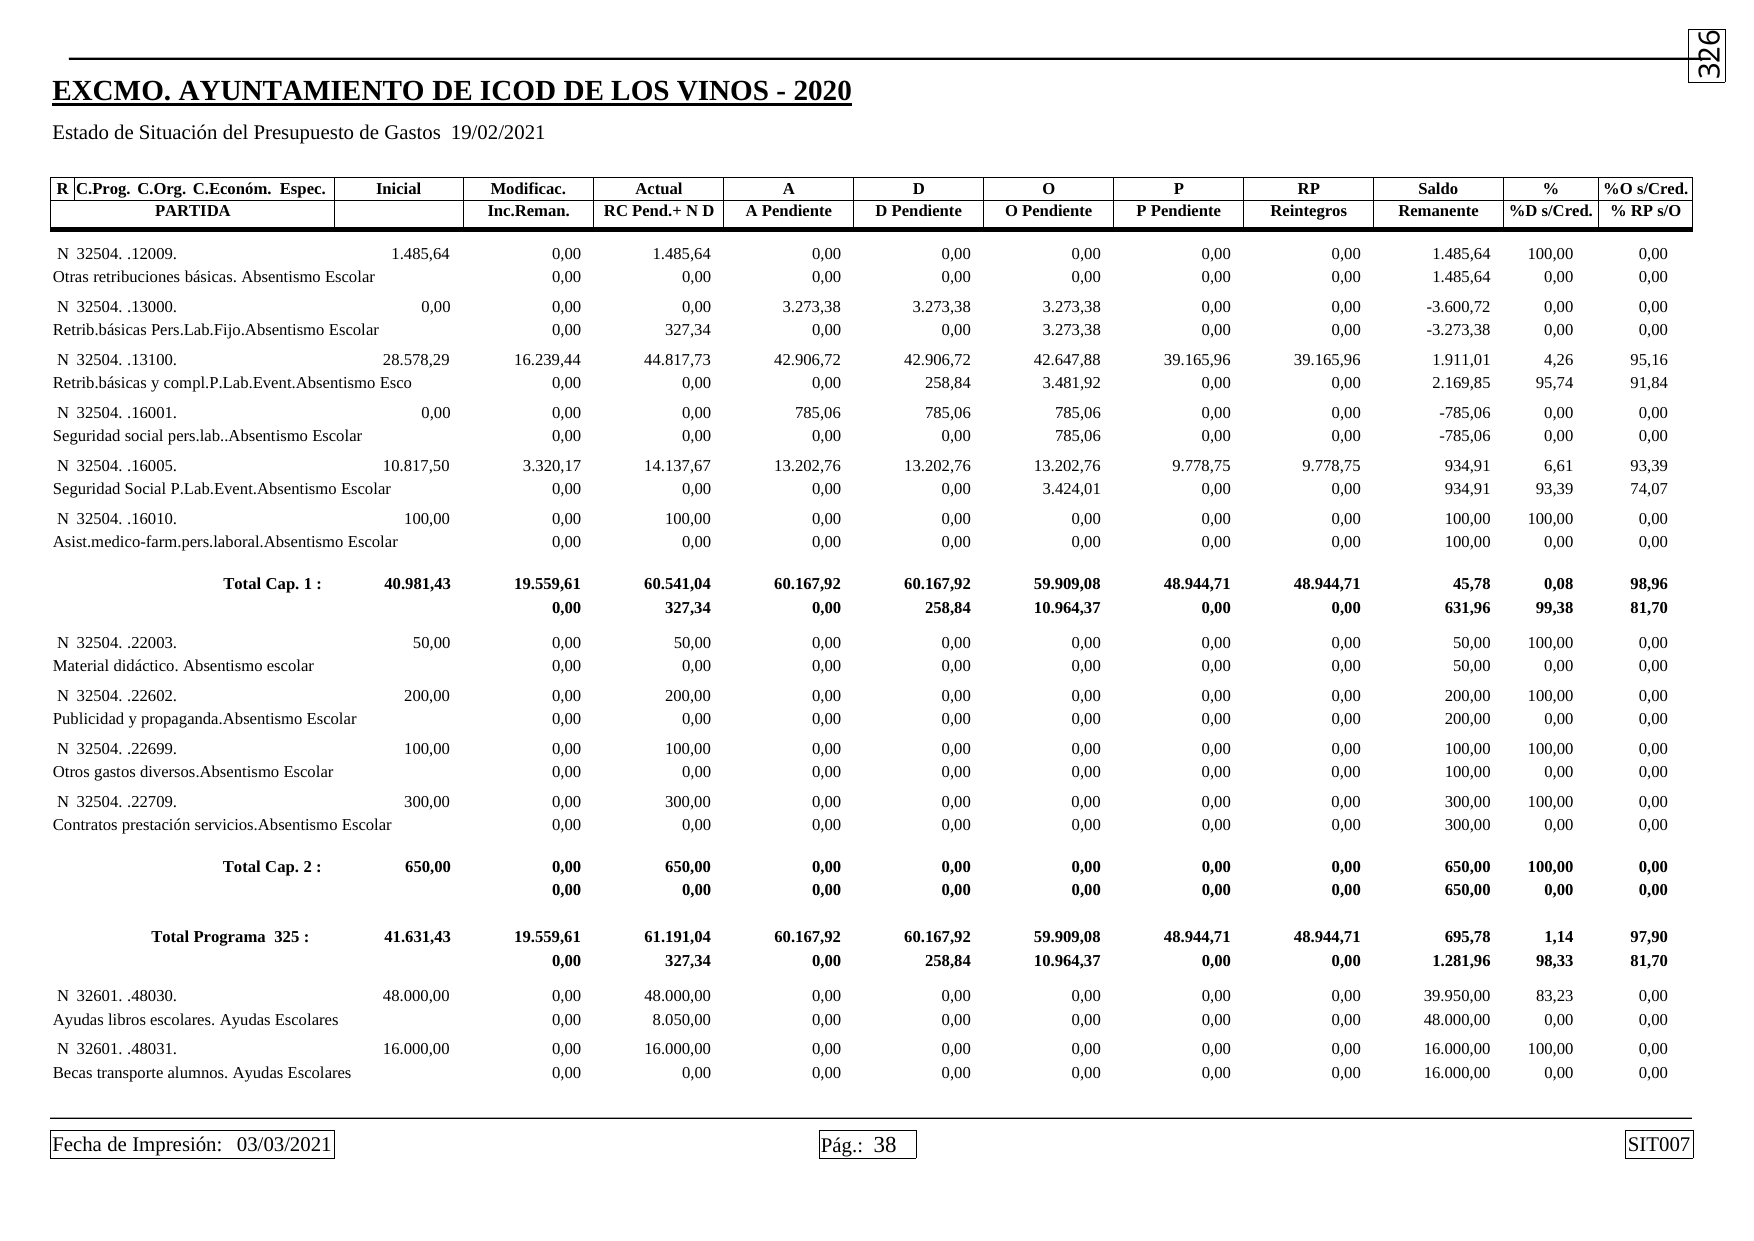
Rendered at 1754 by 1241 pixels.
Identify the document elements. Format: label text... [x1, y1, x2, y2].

table_cell N 32504. .22699. 100,00 [48, 734, 482, 760]
table_cell 0,00 [612, 265, 742, 292]
table_header C.Prog. C.Org. C.Económ. Espec. [75, 178, 334, 200]
table_cell Contratos prestación servicios.Absentismo Escolar [48, 813, 482, 846]
table_cell 0,00 [1261, 787, 1391, 813]
table_cell 300,00 [612, 787, 742, 813]
table_cell 258,84 [872, 371, 1001, 398]
table_cell 0,00 [872, 504, 1001, 530]
table_cell 0,00 [1508, 760, 1601, 787]
table_cell 0,00 [612, 654, 742, 681]
table_cell 0,00 [1261, 979, 1391, 1008]
table_cell 0,00 [1001, 265, 1131, 292]
table_cell 0,00 [1508, 424, 1601, 451]
table_cell 0,00 [1508, 398, 1601, 424]
table_header N 32504. .12009. 1.485,64 [48, 239, 482, 265]
table_cell 0,00 [872, 681, 1001, 707]
table_cell 0,00 [1001, 707, 1131, 733]
table_cell 0,00 [742, 478, 872, 504]
table_cell PARTIDA [51, 201, 334, 227]
table_cell 19.559,61 [482, 914, 612, 949]
table_cell 42.906,72 [742, 345, 872, 371]
table_cell Remanente [1374, 201, 1503, 227]
table_cell 0,00 [1601, 846, 1673, 878]
table_header P [1114, 178, 1243, 200]
table_cell 48.944,71 [1131, 563, 1261, 596]
table_cell Ayudas libros escolares. Ayudas Escolares [48, 1008, 482, 1034]
table_cell 60.167,92 [872, 563, 1001, 596]
table_cell 0,00 [1508, 707, 1601, 733]
table_cell 93,39 [1601, 451, 1673, 477]
table_cell 48.944,71 [1131, 914, 1261, 949]
table_cell 0,00 [1601, 424, 1673, 451]
table_cell 0,00 [1261, 424, 1391, 451]
table_cell 0,00 [482, 846, 612, 878]
table_cell 95,16 [1601, 345, 1673, 371]
table_cell 0,00 [1131, 787, 1261, 813]
table_cell 42.647,88 [1001, 345, 1131, 371]
table_cell 0,00 [872, 846, 1001, 878]
table_cell 3.481,92 [1001, 371, 1131, 398]
table_cell 2.169,85 [1391, 371, 1508, 398]
table_cell 0,00 [612, 398, 742, 424]
table_cell 0,00 [1261, 398, 1391, 424]
table_cell 0,00 [482, 878, 612, 914]
table_cell 9.778,75 [1131, 451, 1261, 477]
table_header Saldo [1374, 178, 1503, 200]
table_cell 0,00 [1601, 813, 1673, 846]
table_cell 0,00 [742, 1008, 872, 1034]
table_cell 0,00 [1508, 654, 1601, 681]
table_cell 97,90 [1601, 914, 1673, 949]
table_cell 0,00 [482, 478, 612, 504]
table_cell 0,00 [482, 949, 612, 978]
table_cell RC Pend.+ N D [594, 201, 723, 227]
table_cell Material didáctico. Absentismo escolar [48, 654, 482, 681]
table_cell 0,00 [1131, 530, 1261, 563]
table_cell 300,00 [1391, 813, 1508, 846]
table_cell 0,00 [482, 530, 612, 563]
table_header 0,00 [1261, 239, 1391, 265]
table_cell 42.906,72 [872, 345, 1001, 371]
table_cell 0,00 [482, 734, 612, 760]
table_cell 0,00 [612, 760, 742, 787]
table_cell 0,00 [742, 265, 872, 292]
table_cell 0,00 [872, 1008, 1001, 1034]
table_cell 0,00 [1131, 371, 1261, 398]
table_cell 0,00 [1508, 813, 1601, 846]
table_cell 0,00 [1131, 979, 1261, 1008]
table_cell 61.191,04 [612, 914, 742, 949]
table_cell % RP s/O [1599, 201, 1692, 227]
table_cell 0,08 [1508, 563, 1601, 596]
table_cell 0,00 [872, 787, 1001, 813]
table_header Inicial [335, 178, 463, 200]
table_cell -785,06 [1391, 398, 1508, 424]
table_cell 0,00 [1508, 292, 1601, 318]
table_cell 3.273,38 [1001, 318, 1131, 345]
table_cell 650,00 [1391, 846, 1508, 878]
table_cell 200,00 [1391, 681, 1508, 707]
table_cell 0,00 [742, 734, 872, 760]
table_cell 3.424,01 [1001, 478, 1131, 504]
table_cell 0,00 [1601, 979, 1673, 1008]
table_cell N 32504. .16001. 0,00 [48, 398, 482, 424]
table_cell 0,00 [612, 1061, 742, 1087]
table_cell 19.559,61 [482, 563, 612, 596]
table_cell 0,00 [872, 707, 1001, 733]
table_cell 0,00 [1261, 371, 1391, 398]
table_cell 0,00 [742, 596, 872, 625]
table_cell 100,00 [1391, 504, 1508, 530]
table_cell 100,00 [1508, 625, 1601, 654]
table_cell 0,00 [742, 813, 872, 846]
table_cell 50,00 [1391, 625, 1508, 654]
table_cell 0,00 [1001, 625, 1131, 654]
table_cell 0,00 [1131, 707, 1261, 733]
table_cell 100,00 [1508, 504, 1601, 530]
subtitle EXCMO. AYUNTAMIENTO DE ICOD DE LOS VINOS - 2020 [52, 73, 1704, 107]
table_cell 327,34 [612, 949, 742, 978]
table_cell 0,00 [742, 846, 872, 878]
table_cell 0,00 [482, 398, 612, 424]
table_cell N 32504. .13000. 0,00 [48, 292, 482, 318]
table_cell D Pendiente [854, 201, 983, 227]
table_cell [48, 878, 482, 914]
table_cell 0,00 [872, 625, 1001, 654]
table_cell 0,00 [742, 530, 872, 563]
table_cell 0,00 [742, 707, 872, 733]
table_cell 0,00 [1508, 878, 1601, 914]
table_cell 327,34 [612, 596, 742, 625]
table_cell 60.167,92 [872, 914, 1001, 949]
table_cell 0,00 [612, 813, 742, 846]
table_cell 0,00 [1261, 292, 1391, 318]
table_cell Total Programa 325 : 41.631,43 [48, 914, 482, 949]
table_cell 650,00 [1391, 878, 1508, 914]
table_cell Becas transporte alumnos. Ayudas Escolares [48, 1061, 482, 1087]
table_cell Retrib.básicas y compl.P.Lab.Event.Absentismo Esco [48, 371, 482, 398]
table_cell 0,00 [872, 734, 1001, 760]
table_cell Publicidad y propaganda.Absentismo Escolar [48, 707, 482, 733]
table_cell 695,78 [1391, 914, 1508, 949]
table_header 1.485,64 [1391, 239, 1508, 265]
table_cell 0,00 [1261, 813, 1391, 846]
table_header 100,00 [1508, 239, 1601, 265]
table_header 0,00 [1601, 239, 1673, 265]
table_cell 0,00 [742, 979, 872, 1008]
table_cell -3.273,38 [1391, 318, 1508, 345]
table_cell 0,00 [872, 478, 1001, 504]
table_cell [335, 201, 463, 227]
table_cell 1.281,96 [1391, 949, 1508, 978]
table_cell 0,00 [482, 292, 612, 318]
table_cell 0,00 [1508, 1008, 1601, 1034]
table_cell 50,00 [1391, 654, 1508, 681]
table_cell 0,00 [482, 813, 612, 846]
table_cell 0,00 [1261, 265, 1391, 292]
table_cell 100,00 [1391, 760, 1508, 787]
table_cell 0,00 [482, 1061, 612, 1087]
table_cell 0,00 [1001, 1034, 1131, 1061]
table_cell 0,00 [1601, 318, 1673, 345]
table_cell 0,00 [872, 813, 1001, 846]
table_cell 0,00 [1131, 625, 1261, 654]
table_cell 0,00 [1131, 398, 1261, 424]
table_header %O s/Cred. [1599, 178, 1692, 200]
table_cell 0,00 [1001, 681, 1131, 707]
table_cell 0,00 [742, 371, 872, 398]
table_cell 0,00 [1131, 424, 1261, 451]
table_cell 93,39 [1508, 478, 1601, 504]
table_cell 0,00 [1261, 878, 1391, 914]
table_cell 0,00 [1131, 318, 1261, 345]
table_cell 785,06 [872, 398, 1001, 424]
table_cell 0,00 [1131, 1008, 1261, 1034]
table_cell 0,00 [872, 878, 1001, 914]
table_cell 16.239,44 [482, 345, 612, 371]
table_cell 0,00 [1601, 1034, 1673, 1061]
table_cell 0,00 [482, 979, 612, 1008]
text Estado de Situación del Presupuesto de Gastos 19/02/2021 [52, 120, 1704, 144]
table_cell 0,00 [742, 504, 872, 530]
table_cell 0,00 [1601, 707, 1673, 733]
table_cell Seguridad Social P.Lab.Event.Absentismo Escolar [48, 478, 482, 504]
table_cell 60.167,92 [742, 914, 872, 949]
table_cell 0,00 [1508, 1061, 1601, 1087]
table_cell 0,00 [1601, 504, 1673, 530]
table_cell 0,00 [1261, 1008, 1391, 1034]
table_cell 785,06 [742, 398, 872, 424]
table_cell Otras retribuciones básicas. Absentismo Escolar [48, 265, 482, 292]
table_cell 100,00 [612, 504, 742, 530]
table_cell 0,00 [1261, 846, 1391, 878]
table_header A [724, 178, 853, 200]
table_cell Total Cap. 2 : 650,00 [48, 846, 482, 878]
table_cell 0,00 [1508, 318, 1601, 345]
table_cell N 32601. .48031. 16.000,00 [48, 1034, 482, 1061]
table_cell 0,00 [612, 371, 742, 398]
table_cell 0,00 [482, 654, 612, 681]
table_cell 9.778,75 [1261, 451, 1391, 477]
table_cell 0,00 [482, 371, 612, 398]
table_cell 0,00 [482, 318, 612, 345]
table_header 0,00 [872, 239, 1001, 265]
table_cell 200,00 [612, 681, 742, 707]
table_cell 0,00 [1001, 760, 1131, 787]
table_cell -3.600,72 [1391, 292, 1508, 318]
table_header 1.485,64 [612, 239, 742, 265]
table_cell 0,00 [482, 424, 612, 451]
table_cell 0,00 [1261, 1034, 1391, 1061]
table_cell 0,00 [1601, 878, 1673, 914]
table_cell 0,00 [742, 681, 872, 707]
table_cell 934,91 [1391, 478, 1508, 504]
table_cell 0,00 [482, 504, 612, 530]
table_cell 0,00 [742, 760, 872, 787]
table_cell 48.944,71 [1261, 914, 1391, 949]
table_cell 4,26 [1508, 345, 1601, 371]
table_cell 0,00 [482, 681, 612, 707]
table_cell 0,00 [1601, 398, 1673, 424]
table_cell 0,00 [1001, 530, 1131, 563]
table_cell 3.273,38 [872, 292, 1001, 318]
table_cell 0,00 [1601, 760, 1673, 787]
table_cell 39.950,00 [1391, 979, 1508, 1008]
table_cell 258,84 [872, 596, 1001, 625]
table_cell 0,00 [1131, 681, 1261, 707]
table_cell -785,06 [1391, 424, 1508, 451]
table_cell 16.000,00 [1391, 1061, 1508, 1087]
table_header Actual [594, 178, 723, 200]
table_cell 258,84 [872, 949, 1001, 978]
table_cell 0,00 [1131, 292, 1261, 318]
table_cell 0,00 [1261, 654, 1391, 681]
table_cell 39.165,96 [1261, 345, 1391, 371]
table_cell 0,00 [1508, 530, 1601, 563]
table_header RP [1244, 178, 1373, 200]
table_cell 91,84 [1601, 371, 1673, 398]
table_cell 0,00 [1001, 878, 1131, 914]
table_cell 100,00 [612, 734, 742, 760]
table_cell 0,00 [612, 707, 742, 733]
table_cell A Pendiente [724, 201, 853, 227]
table_cell 98,33 [1508, 949, 1601, 978]
table_cell 98,96 [1601, 563, 1673, 596]
table_cell 48.000,00 [612, 979, 742, 1008]
table_cell 0,00 [1261, 596, 1391, 625]
table_cell Total Cap. 1 : 40.981,43 [48, 563, 482, 596]
table_cell N 32504. .22602. 200,00 [48, 681, 482, 707]
table_cell 785,06 [1001, 424, 1131, 451]
table_cell 0,00 [872, 1061, 1001, 1087]
table_cell 0,00 [1508, 265, 1601, 292]
table_cell 16.000,00 [1391, 1034, 1508, 1061]
table_cell 0,00 [742, 318, 872, 345]
table_cell 0,00 [1261, 530, 1391, 563]
table_cell 16.000,00 [612, 1034, 742, 1061]
table_cell 0,00 [1261, 734, 1391, 760]
table_cell 631,96 [1391, 596, 1508, 625]
table_cell 0,00 [872, 654, 1001, 681]
table_cell 0,00 [612, 292, 742, 318]
table_cell 0,00 [612, 878, 742, 914]
table_cell 0,00 [1601, 787, 1673, 813]
table_cell 0,00 [1001, 504, 1131, 530]
table_cell 0,00 [872, 530, 1001, 563]
table_cell 0,00 [482, 787, 612, 813]
table_cell 44.817,73 [612, 345, 742, 371]
table_cell 13.202,76 [1001, 451, 1131, 477]
table_cell 100,00 [1508, 681, 1601, 707]
table_cell 0,00 [1261, 1061, 1391, 1087]
table_cell 0,00 [482, 596, 612, 625]
table_cell 0,00 [742, 787, 872, 813]
table_cell O Pendiente [984, 201, 1113, 227]
table_cell 0,00 [1131, 878, 1261, 914]
table_cell 0,00 [1131, 1061, 1261, 1087]
table_cell 100,00 [1391, 734, 1508, 760]
table_cell 934,91 [1391, 451, 1508, 477]
table_cell 0,00 [1131, 734, 1261, 760]
table_cell 100,00 [1508, 846, 1601, 878]
table_cell 0,00 [1131, 265, 1261, 292]
table_cell 0,00 [482, 707, 612, 733]
table_cell 0,00 [1131, 846, 1261, 878]
table_cell 0,00 [872, 760, 1001, 787]
table_cell 59.909,08 [1001, 563, 1131, 596]
table_cell 0,00 [1601, 625, 1673, 654]
table_cell 48.944,71 [1261, 563, 1391, 596]
table_cell 0,00 [1261, 681, 1391, 707]
table_cell 0,00 [1001, 654, 1131, 681]
table_cell 0,00 [742, 654, 872, 681]
table_header 0,00 [482, 239, 612, 265]
table_cell Otros gastos diversos.Absentismo Escolar [48, 760, 482, 787]
table_header 0,00 [1001, 239, 1131, 265]
table_cell 0,00 [482, 1008, 612, 1034]
table_header D [854, 178, 983, 200]
table_cell [48, 596, 482, 625]
table_cell 0,00 [1131, 760, 1261, 787]
table_cell 10.964,37 [1001, 949, 1131, 978]
table_cell 0,00 [872, 265, 1001, 292]
table_cell 0,00 [872, 979, 1001, 1008]
table_cell 0,00 [1261, 318, 1391, 345]
table_cell 81,70 [1601, 949, 1673, 978]
table_cell 39.165,96 [1131, 345, 1261, 371]
table_cell 785,06 [1001, 398, 1131, 424]
table_cell 0,00 [1131, 504, 1261, 530]
table_cell 0,00 [1001, 1061, 1131, 1087]
table_header % [1504, 178, 1598, 200]
table_cell 0,00 [1131, 596, 1261, 625]
table_cell 14.137,67 [612, 451, 742, 477]
table_cell 81,70 [1601, 596, 1673, 625]
table_cell 0,00 [742, 949, 872, 978]
table_cell 0,00 [742, 878, 872, 914]
table_cell Seguridad social pers.lab..Absentismo Escolar [48, 424, 482, 451]
table_cell 100,00 [1508, 787, 1601, 813]
table_cell 1.911,01 [1391, 345, 1508, 371]
table_cell 3.273,38 [1001, 292, 1131, 318]
table_cell 0,00 [1601, 681, 1673, 707]
table_cell Inc.Reman. [464, 201, 593, 227]
table_header Modificac. [464, 178, 593, 200]
table_cell 0,00 [1601, 1061, 1673, 1087]
table_cell 60.167,92 [742, 563, 872, 596]
table_cell 0,00 [1601, 530, 1673, 563]
table_cell 74,07 [1601, 478, 1673, 504]
table_cell 0,00 [612, 530, 742, 563]
table_cell 0,00 [1001, 846, 1131, 878]
table_cell 0,00 [1001, 787, 1131, 813]
table_cell 0,00 [1261, 707, 1391, 733]
table_cell 0,00 [742, 625, 872, 654]
table_cell 0,00 [1001, 813, 1131, 846]
table_cell N 32504. .13100. 28.578,29 [48, 345, 482, 371]
table_cell 0,00 [1601, 1008, 1673, 1034]
table_cell 0,00 [872, 318, 1001, 345]
table_cell P Pendiente [1114, 201, 1243, 227]
table_cell 8.050,00 [612, 1008, 742, 1034]
table_cell N 32504. .22003. 50,00 [48, 625, 482, 654]
table_cell 45,78 [1391, 563, 1508, 596]
table_cell 59.909,08 [1001, 914, 1131, 949]
table_cell 0,00 [482, 625, 612, 654]
table_cell 200,00 [1391, 707, 1508, 733]
table_cell 0,00 [1131, 1034, 1261, 1061]
table_cell 0,00 [742, 424, 872, 451]
table_header R [51, 178, 74, 200]
table_cell N 32504. .16005. 10.817,50 [48, 451, 482, 477]
table_cell 99,38 [1508, 596, 1601, 625]
table_cell 0,00 [1261, 478, 1391, 504]
table_cell 0,00 [742, 1061, 872, 1087]
table_cell 60.541,04 [612, 563, 742, 596]
table_header O [984, 178, 1113, 200]
table_cell 0,00 [1131, 478, 1261, 504]
table_cell 0,00 [872, 424, 1001, 451]
table_header 0,00 [1131, 239, 1261, 265]
table_cell 10.964,37 [1001, 596, 1131, 625]
table_cell 48.000,00 [1391, 1008, 1508, 1034]
table_cell 0,00 [872, 1034, 1001, 1061]
table_cell 3.273,38 [742, 292, 872, 318]
table_cell 13.202,76 [872, 451, 1001, 477]
table_cell 0,00 [1601, 292, 1673, 318]
table_cell 0,00 [482, 1034, 612, 1061]
table_cell 0,00 [1001, 1008, 1131, 1034]
table_cell 0,00 [1261, 949, 1391, 978]
table_cell 0,00 [1601, 654, 1673, 681]
table_cell Reintegros [1244, 201, 1373, 227]
table_cell 0,00 [1131, 949, 1261, 978]
table_cell 0,00 [612, 424, 742, 451]
table_cell N 32504. .16010. 100,00 [48, 504, 482, 530]
table_cell Retrib.básicas Pers.Lab.Fijo.Absentismo Escolar [48, 318, 482, 345]
table_cell 95,74 [1508, 371, 1601, 398]
table_cell 83,23 [1508, 979, 1601, 1008]
table_cell 100,00 [1508, 734, 1601, 760]
table_cell 3.320,17 [482, 451, 612, 477]
table_cell Asist.medico-farm.pers.laboral.Absentismo Escolar [48, 530, 482, 563]
table_cell 0,00 [742, 1034, 872, 1061]
table_cell 100,00 [1391, 530, 1508, 563]
table_cell 300,00 [1391, 787, 1508, 813]
table_cell 0,00 [1131, 654, 1261, 681]
table_cell 0,00 [1261, 504, 1391, 530]
table_cell 0,00 [1131, 813, 1261, 846]
table_cell 100,00 [1508, 1034, 1601, 1061]
table_cell 1,14 [1508, 914, 1601, 949]
table_cell [48, 949, 482, 978]
table_cell 650,00 [612, 846, 742, 878]
table_cell 0,00 [1261, 760, 1391, 787]
table_cell 0,00 [482, 760, 612, 787]
table_cell 0,00 [1601, 265, 1673, 292]
table_cell 0,00 [1001, 734, 1131, 760]
text 326 [1689, 31, 1724, 82]
table_header 0,00 [742, 239, 872, 265]
table_cell 0,00 [482, 265, 612, 292]
table_cell 6,61 [1508, 451, 1601, 477]
table_cell 0,00 [1261, 625, 1391, 654]
table_cell 13.202,76 [742, 451, 872, 477]
table_cell N 32601. .48030. 48.000,00 [48, 979, 482, 1008]
table_cell 50,00 [612, 625, 742, 654]
table_cell %D s/Cred. [1504, 201, 1598, 227]
table_cell 327,34 [612, 318, 742, 345]
table_cell N 32504. .22709. 300,00 [48, 787, 482, 813]
table_cell 0,00 [1001, 979, 1131, 1008]
table_cell 1.485,64 [1391, 265, 1508, 292]
table_cell 0,00 [612, 478, 742, 504]
table_cell 0,00 [1601, 734, 1673, 760]
